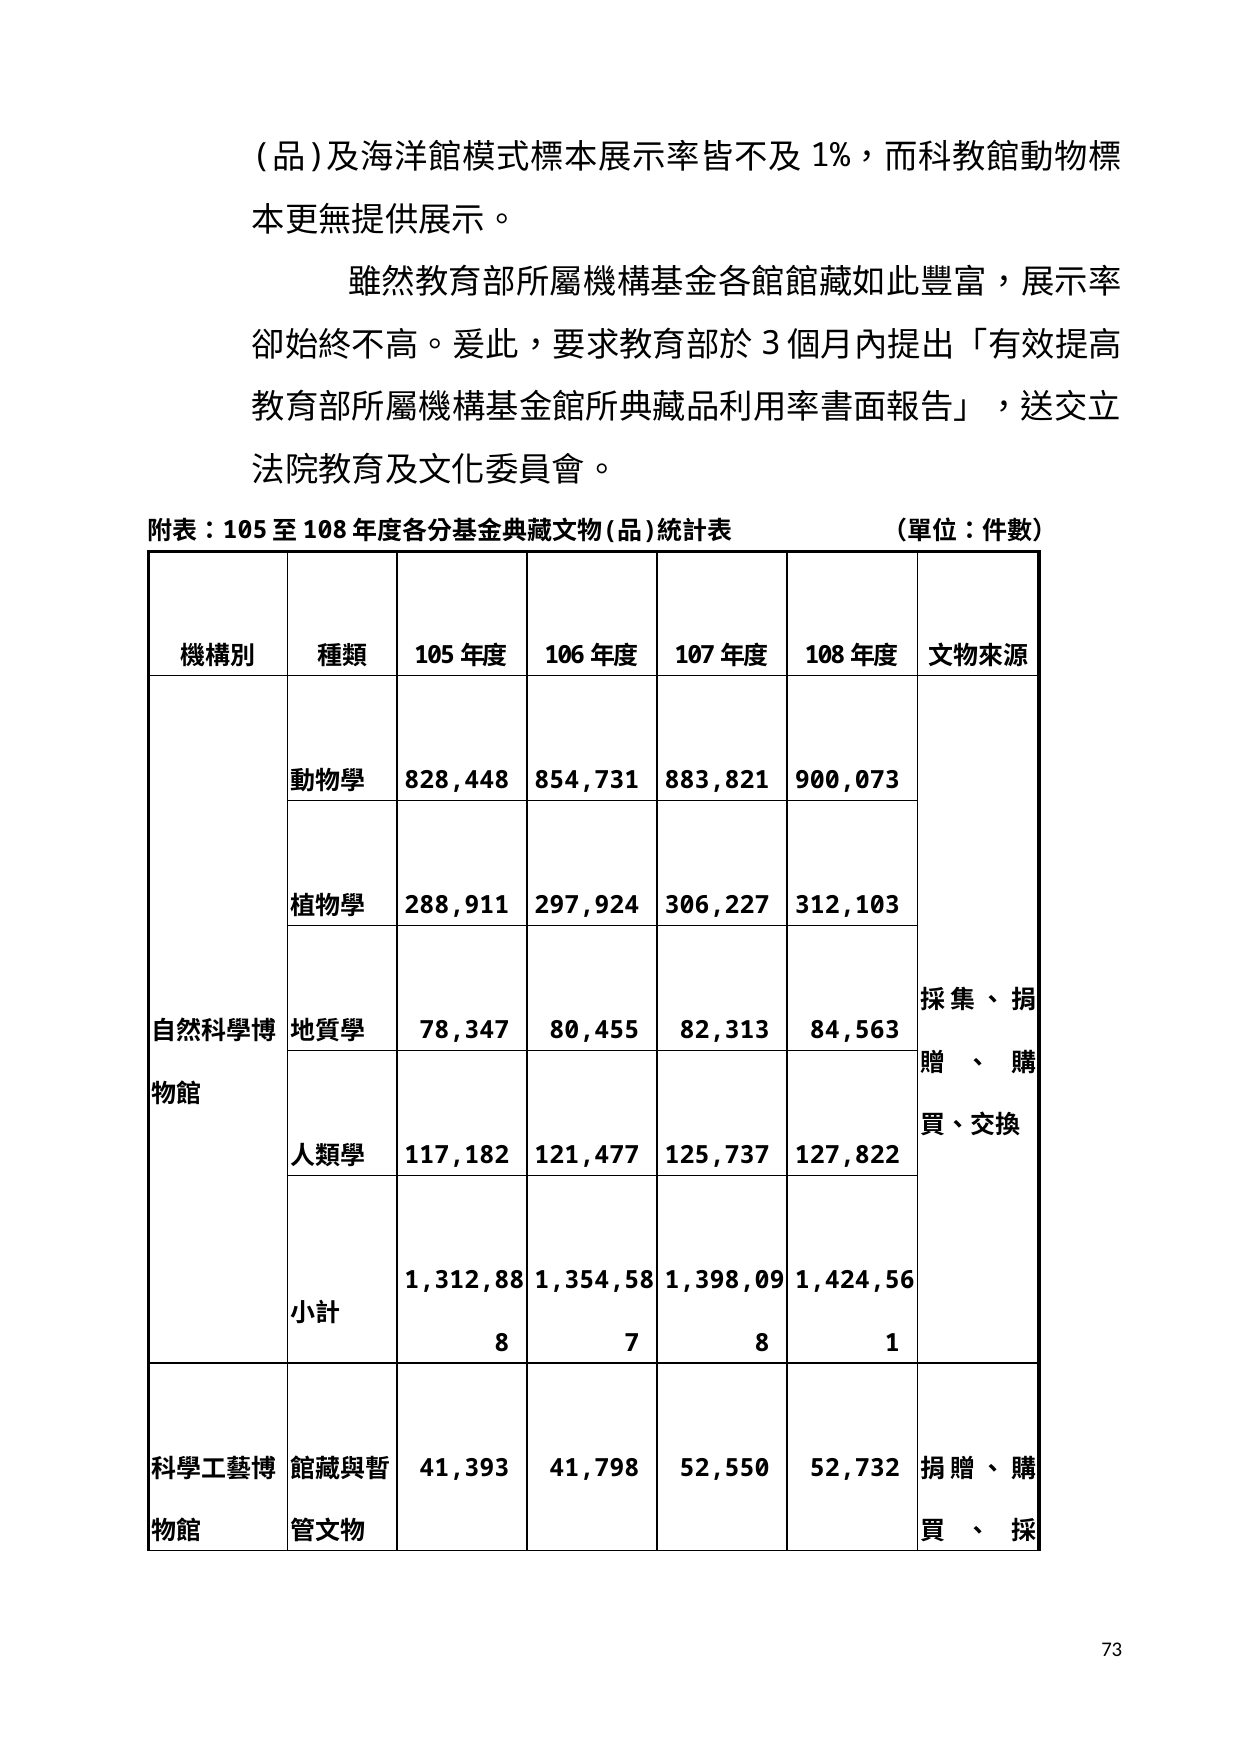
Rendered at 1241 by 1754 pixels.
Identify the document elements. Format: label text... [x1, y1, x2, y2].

table_cell 312,103 [788, 801, 917, 925]
table_cell 52,550 [658, 1364, 786, 1550]
table_cell 125,737 [658, 1051, 786, 1175]
table_cell 297,924 [528, 801, 656, 925]
table_cell 52,732 [788, 1364, 917, 1550]
table_cell 1,312,888 [398, 1176, 526, 1362]
table_cell 1,424,561 [788, 1176, 917, 1362]
table_cell 127,822 [788, 1051, 917, 1175]
table_cell 80,455 [528, 926, 656, 1050]
table_cell 84,563 [788, 926, 917, 1050]
table_cell 900,073 [788, 676, 917, 800]
table_cell 自然科學博物館 [150, 676, 287, 1362]
table_cell 883,821 [658, 676, 786, 800]
table_cell 科學工藝博物館 [150, 1364, 287, 1550]
table_cell 採集、捐贈、購買、交換 [918, 676, 1037, 1362]
table_cell 306,227 [658, 801, 786, 925]
table_header 機構別 [150, 553, 287, 675]
table_cell 小計 [288, 1176, 396, 1362]
table_cell 288,911 [398, 801, 526, 925]
table_cell 人類學 [288, 1051, 396, 1175]
table_header 107年度 [658, 553, 786, 675]
table_cell 78,347 [398, 926, 526, 1050]
table_header 種類 [288, 553, 396, 675]
table_cell 植物學 [288, 801, 396, 925]
table_cell 82,313 [658, 926, 786, 1050]
table_cell 1,398,098 [658, 1176, 786, 1362]
table_cell 854,731 [528, 676, 656, 800]
table_cell 地質學 [288, 926, 396, 1050]
table_header 文物來源 [918, 553, 1037, 675]
table_cell 1,354,587 [528, 1176, 656, 1362]
table_header 105年度 [398, 553, 526, 675]
text 雖然教育部所屬機構基金各館館藏如此豐富，展示率卻始終不高。爰此，要求教育部於3個月內提出「有效提高教育部所屬機構基金館所典藏品利用率書面報告」，送交立法院教育及文化委員會。 [185, 237, 1122, 487]
table_cell 41,393 [398, 1364, 526, 1550]
table_cell 117,182 [398, 1051, 526, 1175]
table_cell 828,448 [398, 676, 526, 800]
table_cell 動物學 [288, 676, 396, 800]
table_cell 捐贈、購買、採 [918, 1364, 1037, 1550]
table_cell 館藏與暫管文物 [288, 1364, 396, 1550]
table_header 108年度 [788, 553, 917, 675]
table_header 106年度 [528, 553, 656, 675]
text 附表：105至108年度各分基金典藏文物(品)統計表 （單位：件數） [147, 487, 1122, 550]
table_cell 121,477 [528, 1051, 656, 1175]
table_cell 41,798 [528, 1364, 656, 1550]
text (品)及海洋館模式標本展示率皆不及1%，而科教館動物標本更無提供展示。 [185, 112, 1122, 237]
